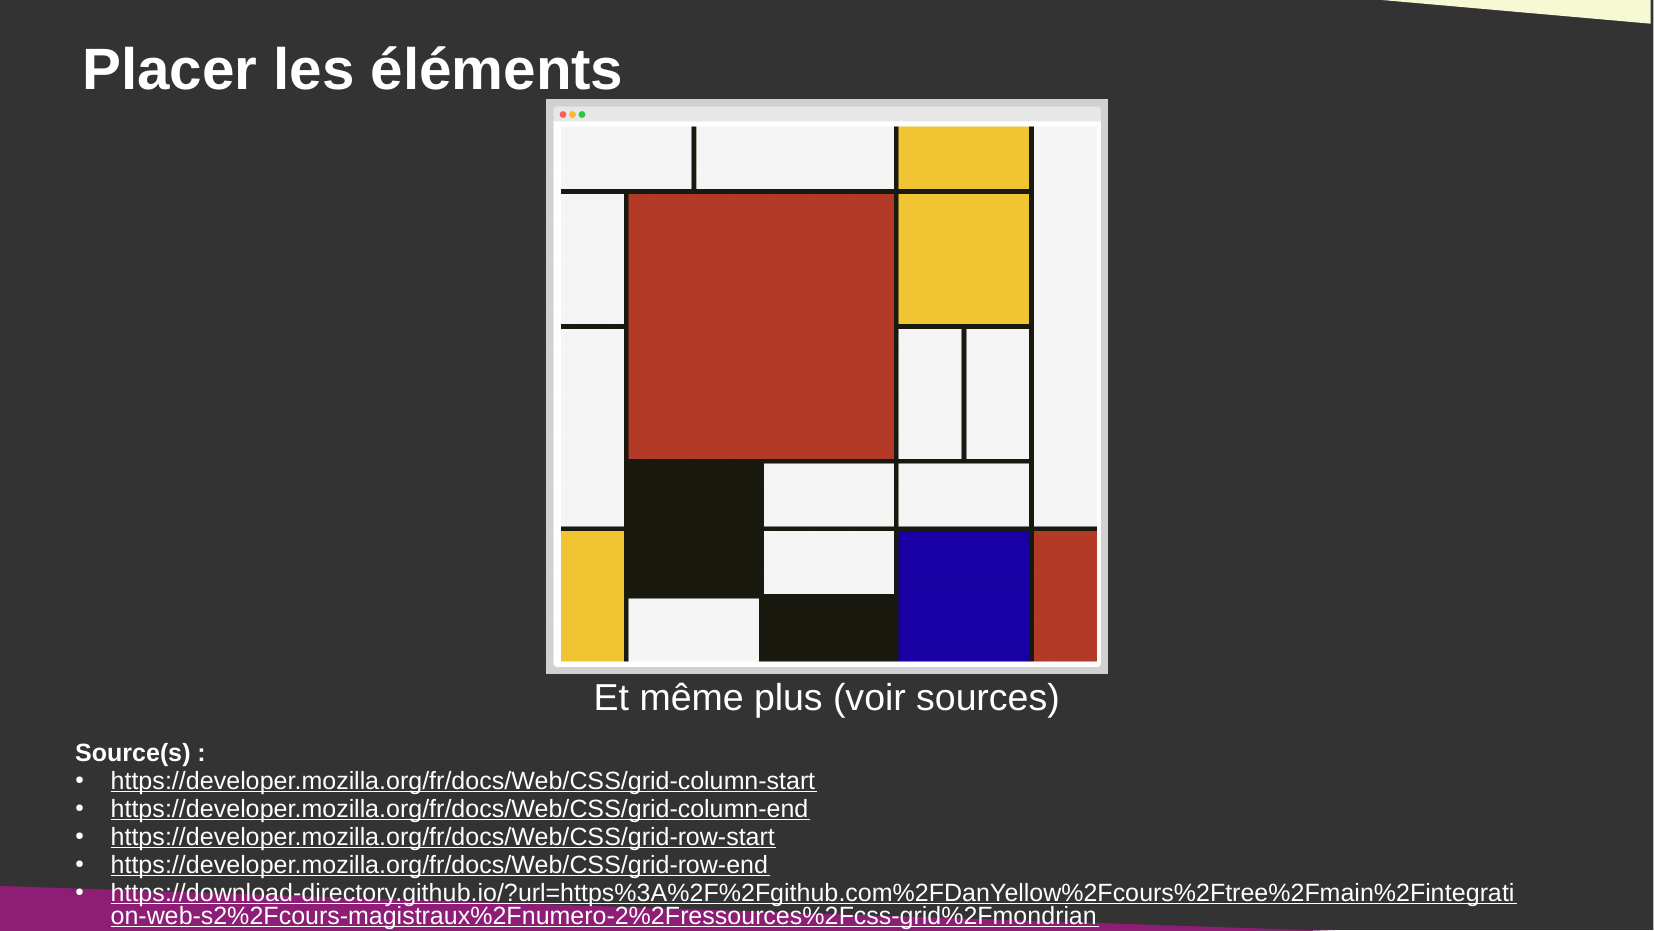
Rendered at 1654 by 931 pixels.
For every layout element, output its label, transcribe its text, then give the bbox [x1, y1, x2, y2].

text_box [394, 914, 909, 926]
text_box Source(s) : https://developer.mozilla.org/fr/docs/Web/CSS/grid-column-start https://developer.mozilla.org/fr/docs/Web/CSS/grid-column-end https://developer.mozilla.org/fr/docs/Web/CSS/grid-row-start https://developer.mozilla.org/fr/docs/Web/CSS/grid-row-end https://download-directory.github.io/?url=https%3A%2F%2Fgithub.com%2FDanYellow%2Fcours%2Ftree%2Fmain%2Fintegration-web-s2%2Fcours-magistraux%2Fnumero-2%2Fressources%2Fcss-grid%2Fmondrian [60, 731, 1546, 914]
picture [546, 99, 1108, 674]
text_box [643, 915, 648, 923]
text_box [817, 915, 822, 923]
text_box [0, 885, 1336, 931]
text_box [182, 914, 189, 923]
text_box [113, 914, 121, 923]
text_box [371, 917, 378, 923]
text_box [1381, 0, 1651, 24]
text_box [309, 914, 315, 923]
text_box [930, 917, 937, 923]
text_box [294, 914, 302, 923]
text_box Et même plus (voir sources) [12, 669, 1641, 726]
text_box [485, 915, 490, 923]
text_box [730, 914, 738, 923]
title Placer les éléments [82, 37, 1571, 122]
text_box [242, 915, 247, 923]
text_box [539, 914, 545, 923]
text_box [432, 917, 439, 923]
text_box [447, 914, 453, 923]
text_box [595, 914, 603, 923]
text_box [745, 914, 751, 923]
